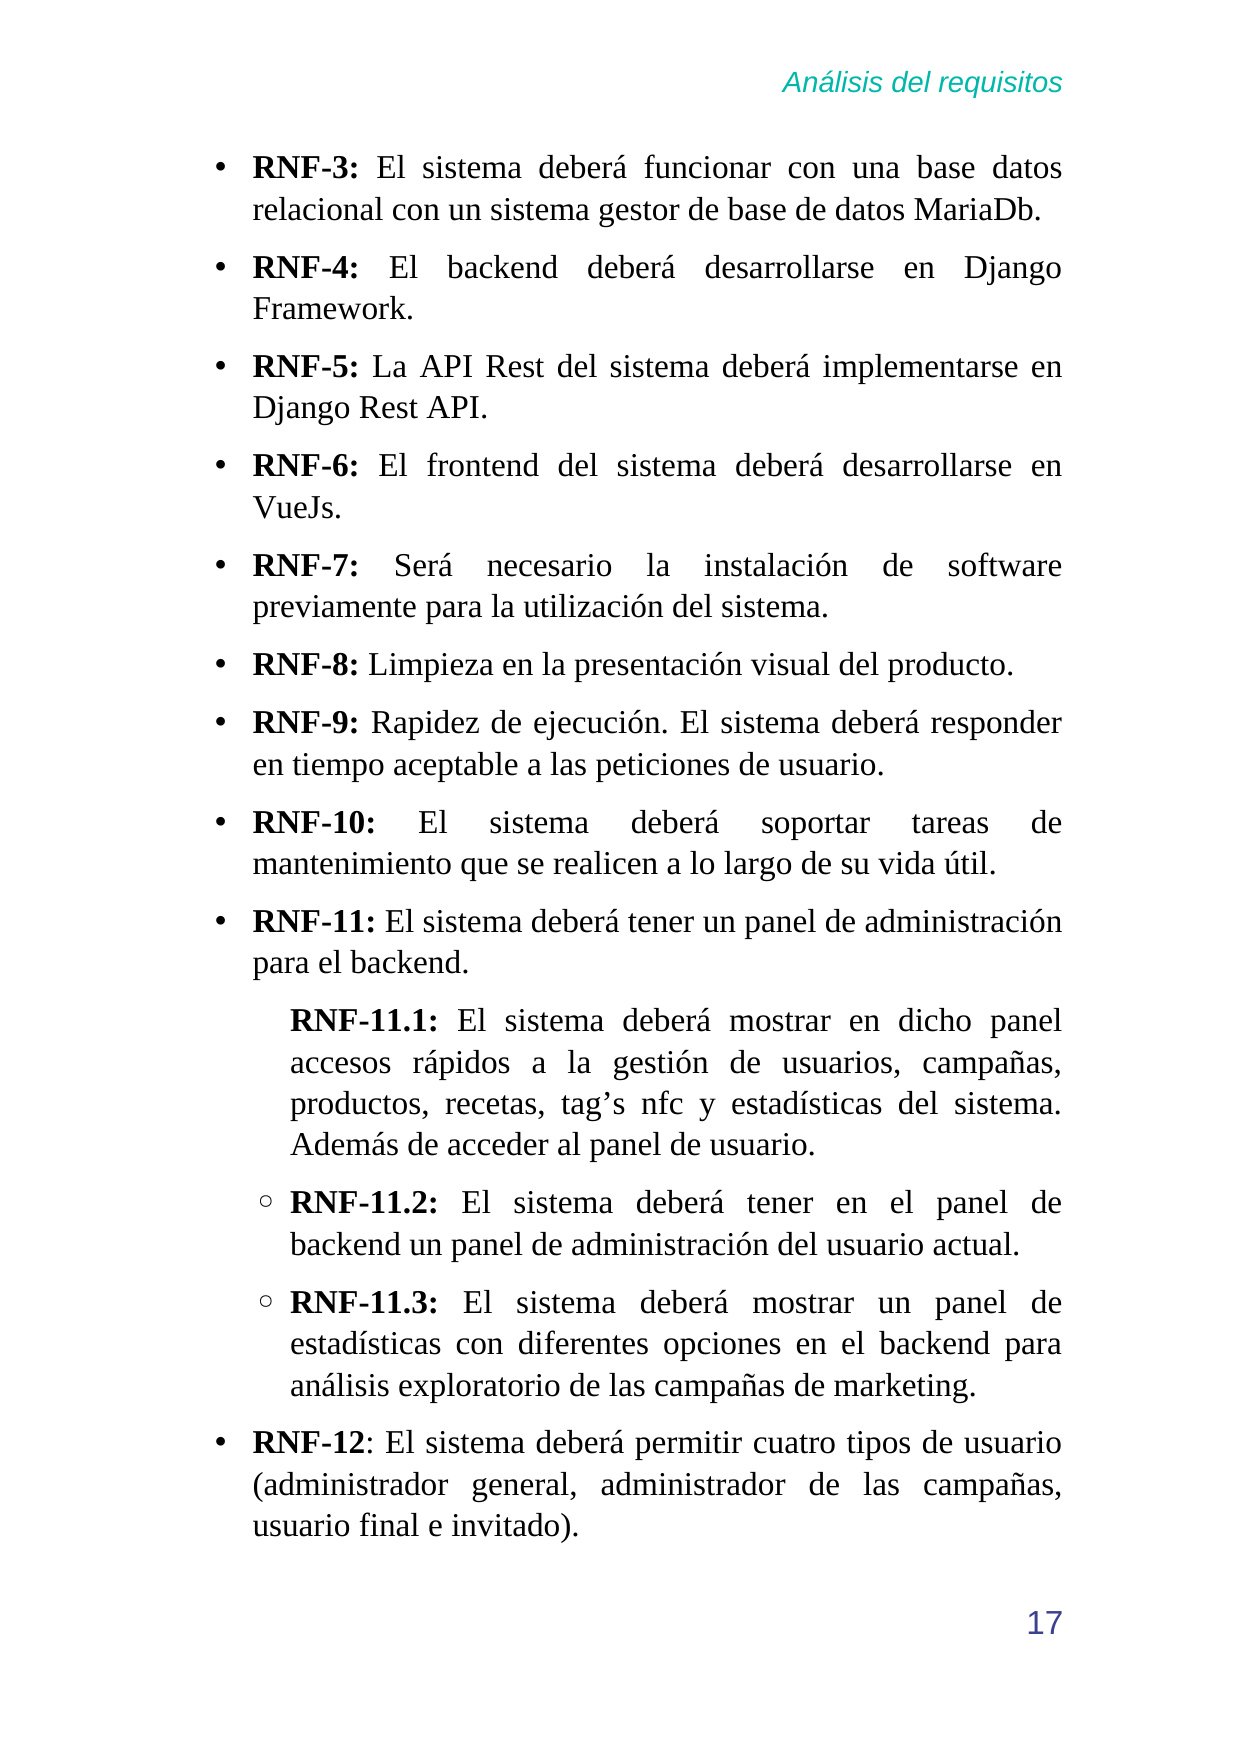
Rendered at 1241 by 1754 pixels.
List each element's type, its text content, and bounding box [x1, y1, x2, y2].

list RNF-10: El sistema deberá soportar tareas de mantenimiento que se realicen a lo largo de su vida útil. [215, 802, 1063, 882]
list RNF-6: El frontend del sistema deberá desarrollarse en VueJs. [215, 446, 1063, 525]
list RNF-7: Será necesario la instalación de software previamente para la utilización del sistema. [215, 545, 1063, 625]
list RNF-11.3: El sistema deberá mostrar un panel de estadísticas con diferentes opciones en el backend para análisis exploratorio de las campañas de marketing. [252, 1282, 1063, 1403]
list RNF-5: La API Rest del sistema deberá implementarse en Django Rest API. [215, 346, 1063, 426]
list RNF-8: Limpieza en la presentación visual del producto. [215, 644, 1063, 683]
list RNF-11.2: El sistema deberá tener en el panel de backend un panel de administración del usuario actual. [252, 1183, 1063, 1262]
list RNF-12: El sistema deberá permitir cuatro tipos de usuario (administrador general, administrador de las campañas, usuario final e invitado). [215, 1423, 1063, 1544]
list RNF-9: Rapidez de ejecución. El sistema deberá responder en tiempo aceptable a las peticiones de usuario. [215, 702, 1063, 782]
list RNF-3: El sistema deberá funcionar con una base datos relacional con un sistema gestor de base de datos MariaDb. [215, 148, 1063, 227]
list RNF-11: El sistema deberá tener un panel de administración para el backend. [215, 901, 1063, 981]
list RNF-11.1: El sistema deberá mostrar en dicho panel accesos rápidos a la gestión de usuarios, campañas, productos, recetas, tag’s nfc y estadísticas del sistema. Además de acceder al panel de usuario. [252, 1001, 1063, 1163]
list RNF-4: El backend deberá desarrollarse en Django Framework. [215, 247, 1063, 327]
